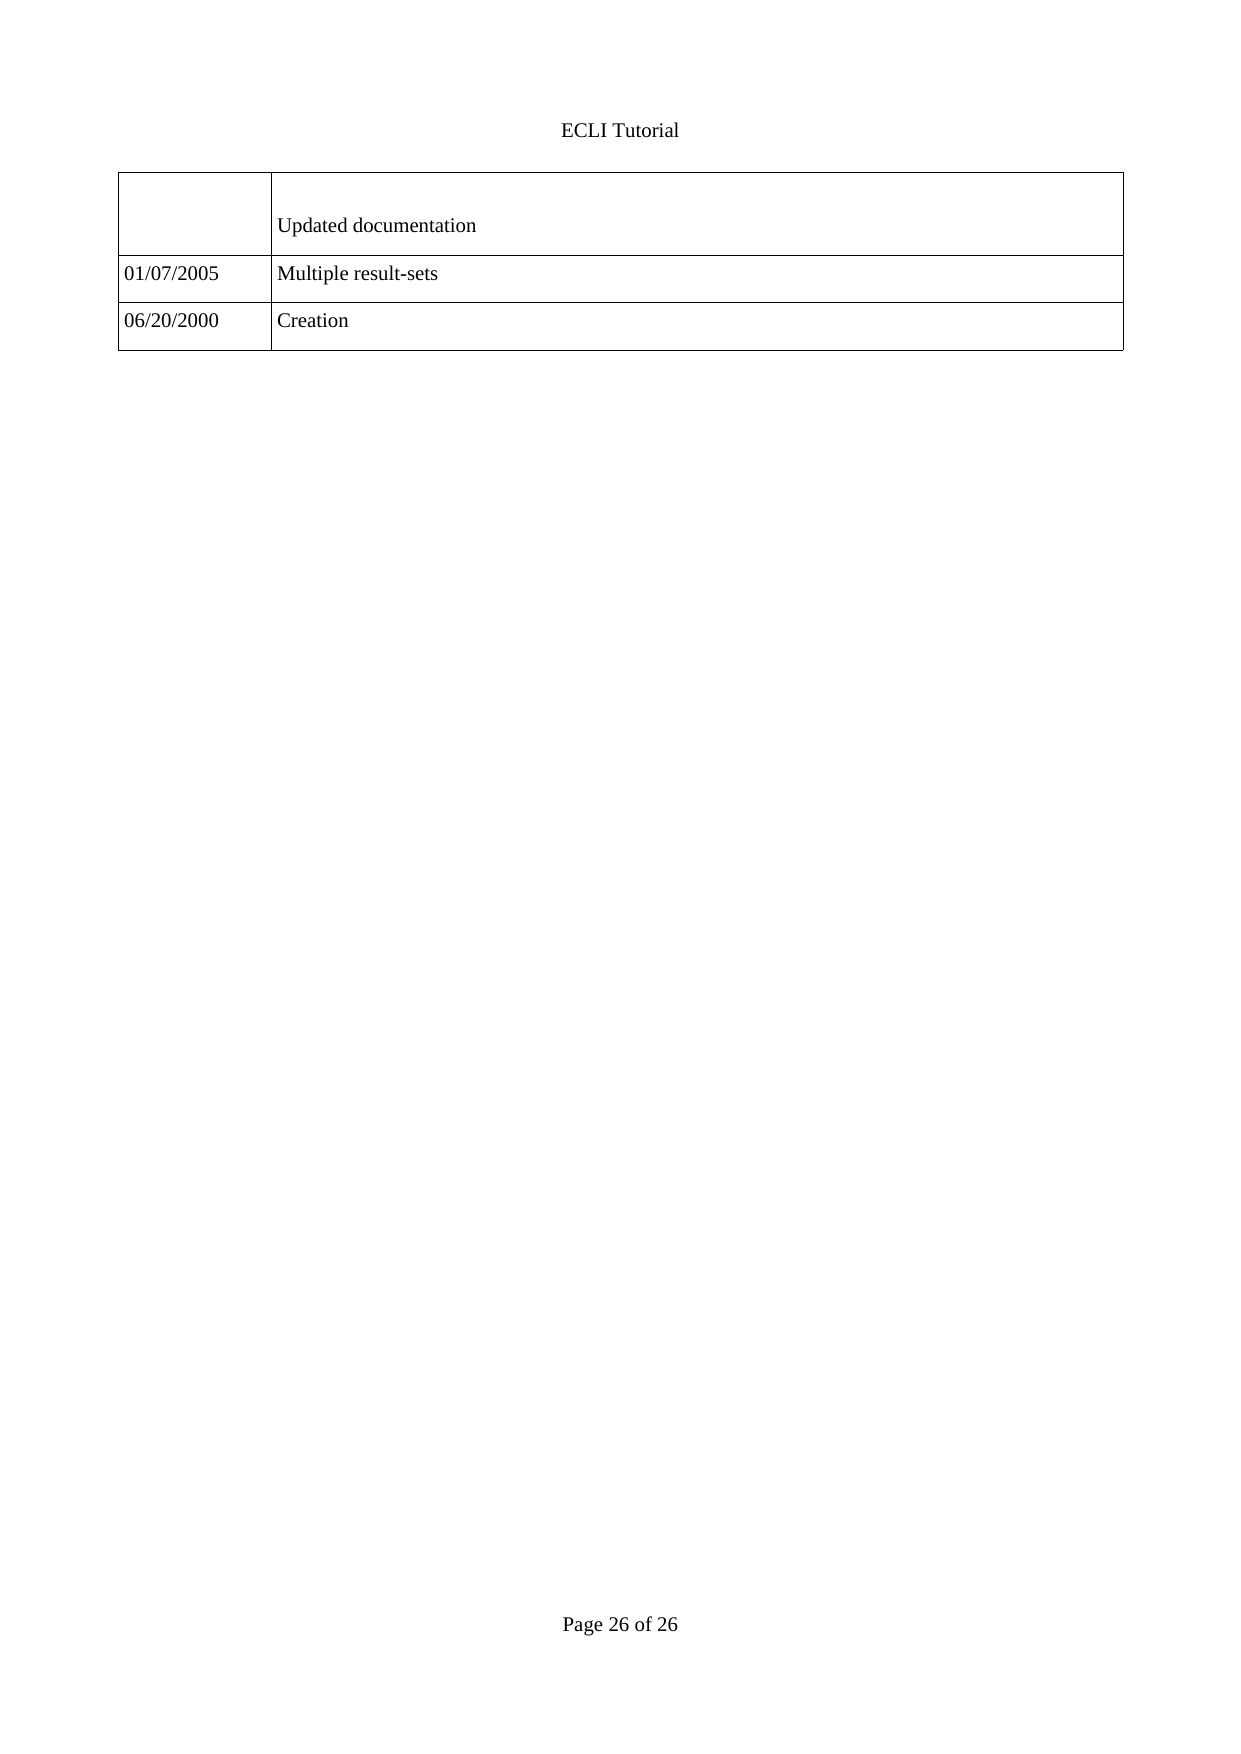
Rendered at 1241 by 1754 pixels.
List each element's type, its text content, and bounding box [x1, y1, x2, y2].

table_cell Creation [272, 303, 1123, 350]
table_cell 20/06/2000 [119, 303, 271, 350]
table_cell 07/01/2005 [119, 256, 271, 302]
table_cell Multiple result-sets [272, 256, 1123, 302]
table_cell [119, 173, 271, 255]
table_cell Updated documentation [272, 173, 1123, 255]
